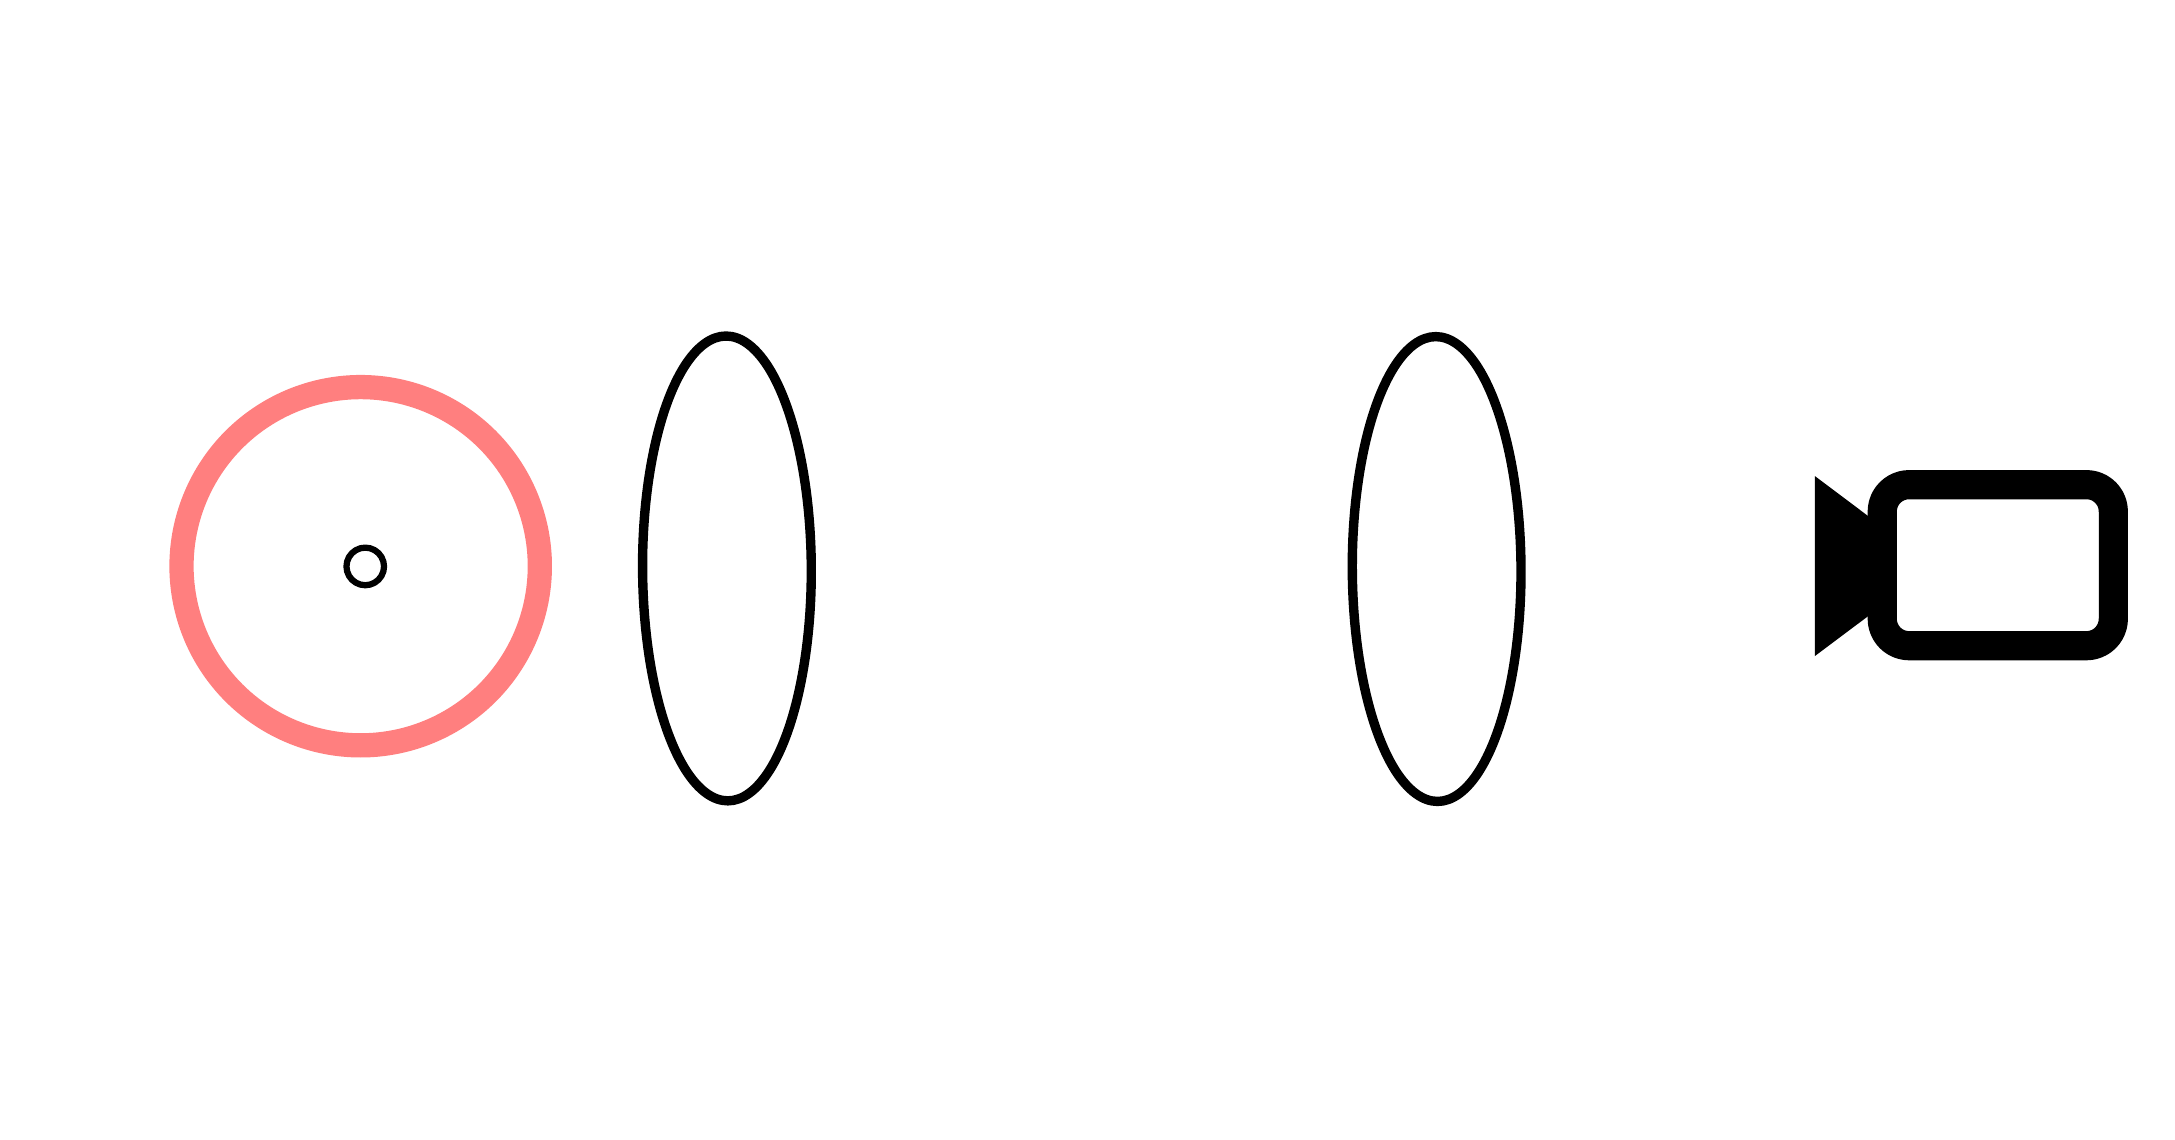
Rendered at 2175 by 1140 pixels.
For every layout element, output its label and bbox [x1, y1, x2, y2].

text_box [1882, 484, 2114, 646]
text_box [642, 336, 812, 801]
text_box [1352, 336, 1522, 802]
text_box [1814, 476, 1875, 657]
text_box [169, 374, 552, 758]
